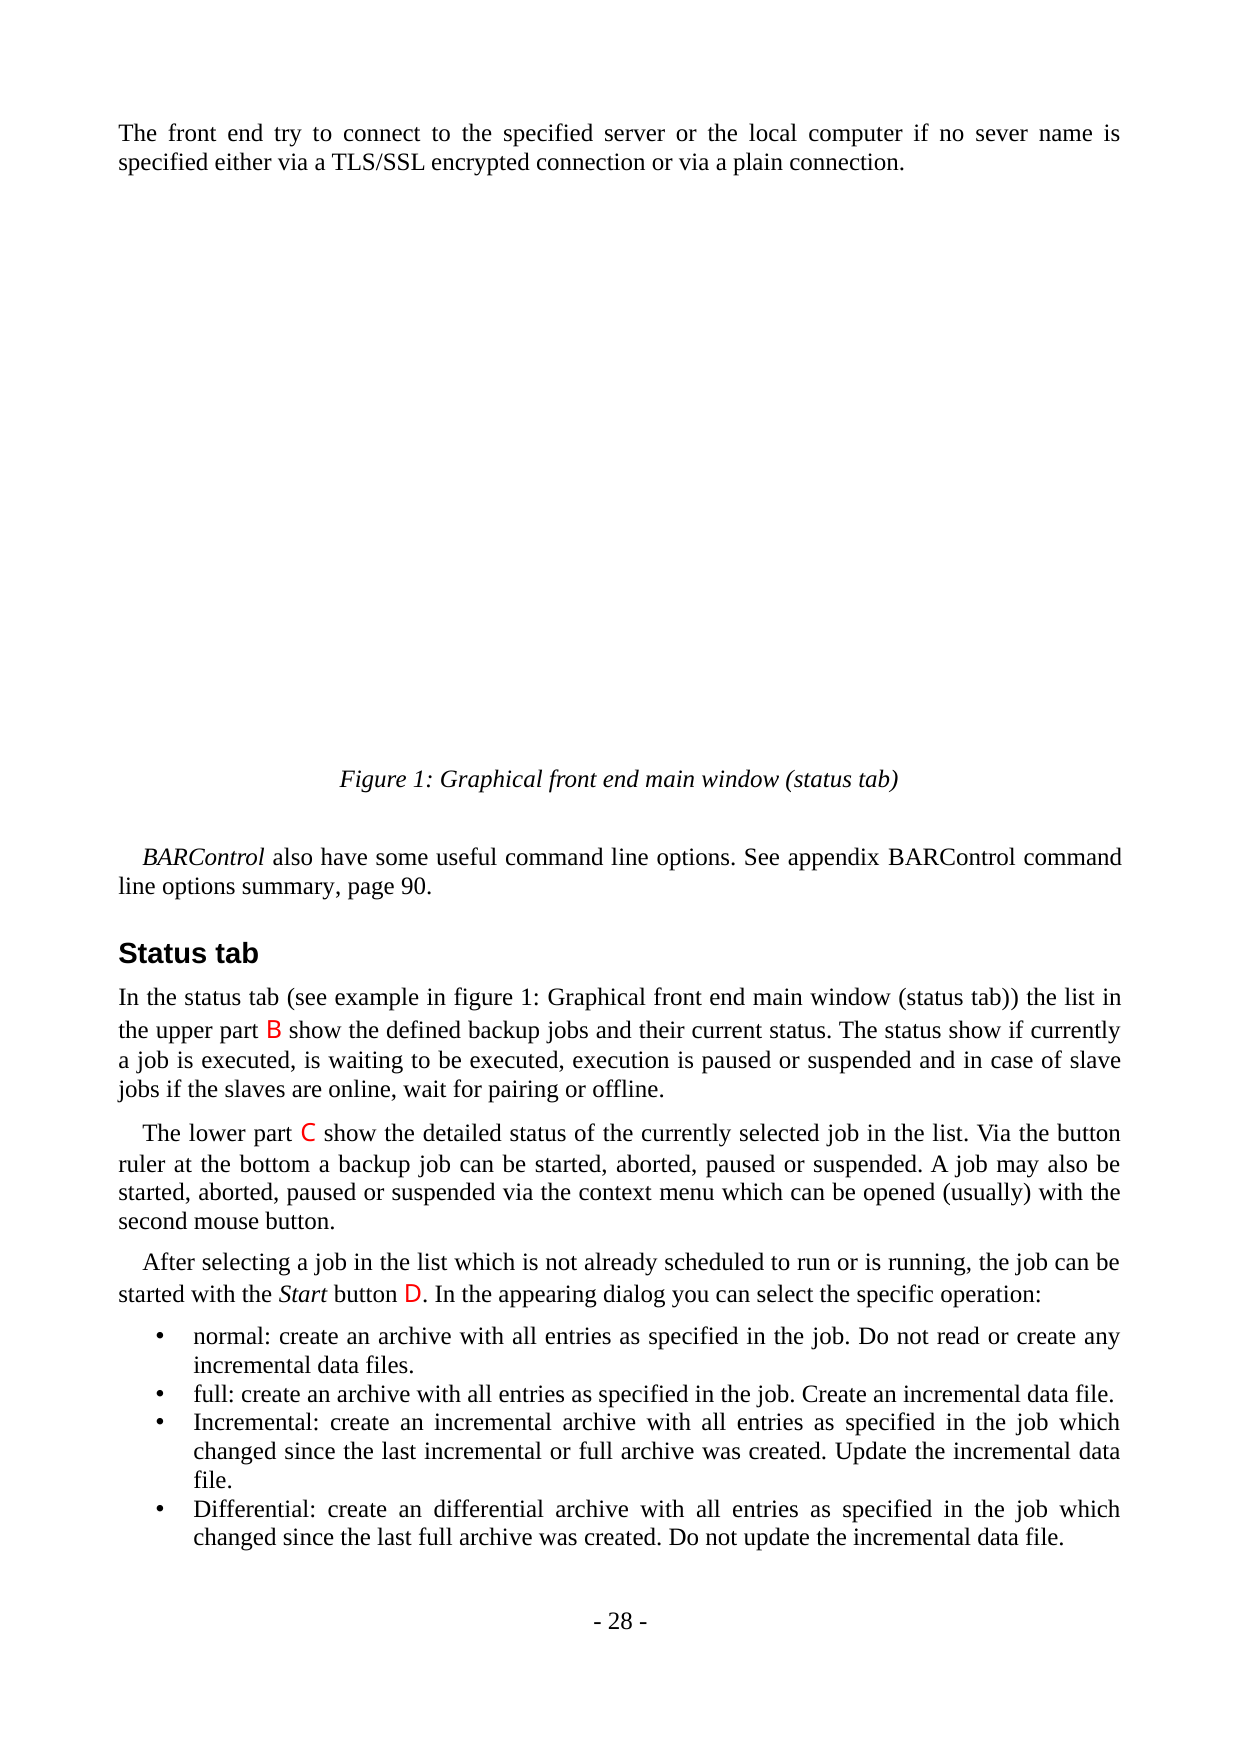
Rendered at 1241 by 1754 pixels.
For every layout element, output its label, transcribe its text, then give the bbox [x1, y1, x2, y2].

text The front end try to connect to the specified server or the local computer if no sever name is specified either via a TLS/SSL encrypted connection or via a plain connection. [118, 118, 1122, 176]
text Figure 1: Graphical front end main window (status tab) [289, 223, 951, 793]
text The lower part C show the detailed status of the currently selected job in the list. Via the button ruler at the bottom a backup job can be started, aborted, paused or suspended. A job may also be started, aborted, paused or suspended via the context menu which can be opened (usually) with the second mouse button. [118, 1114, 1122, 1235]
text In the status tab (see example in figure 1: Graphical front end main window (status tab)) the list in the upper part B show the defined backup jobs and their current status. The status show if currently a job is executed, is waiting to be executed, execution is paused or suspended and in case of slave jobs if the slaves are online, wait for pairing or offline. [118, 982, 1122, 1103]
subtitle Status tab [118, 936, 1122, 970]
list Incremental: create an incremental archive with all entries as specified in the job which changed since the last incremental or full archive was created. Update the incremental data file. [156, 1407, 1122, 1494]
list normal: create an archive with all entries as specified in the job. Do not read or create any incremental data files. [156, 1321, 1122, 1379]
list full: create an archive with all entries as specified in the job. Create an incremental data file. [156, 1379, 1122, 1407]
text After selecting a job in the list which is not already scheduled to run or is running, the job can be started with the Start button D. In the appearing dialog you can select the specific operation: [118, 1247, 1122, 1309]
list Differential: create an differential archive with all entries as specified in the job which changed since the last full archive was created. Do not update the incremental data file. [156, 1494, 1122, 1551]
text BARControl also have some useful command line options. See appendix BARControl command line options summary, page 90. [118, 187, 1122, 900]
